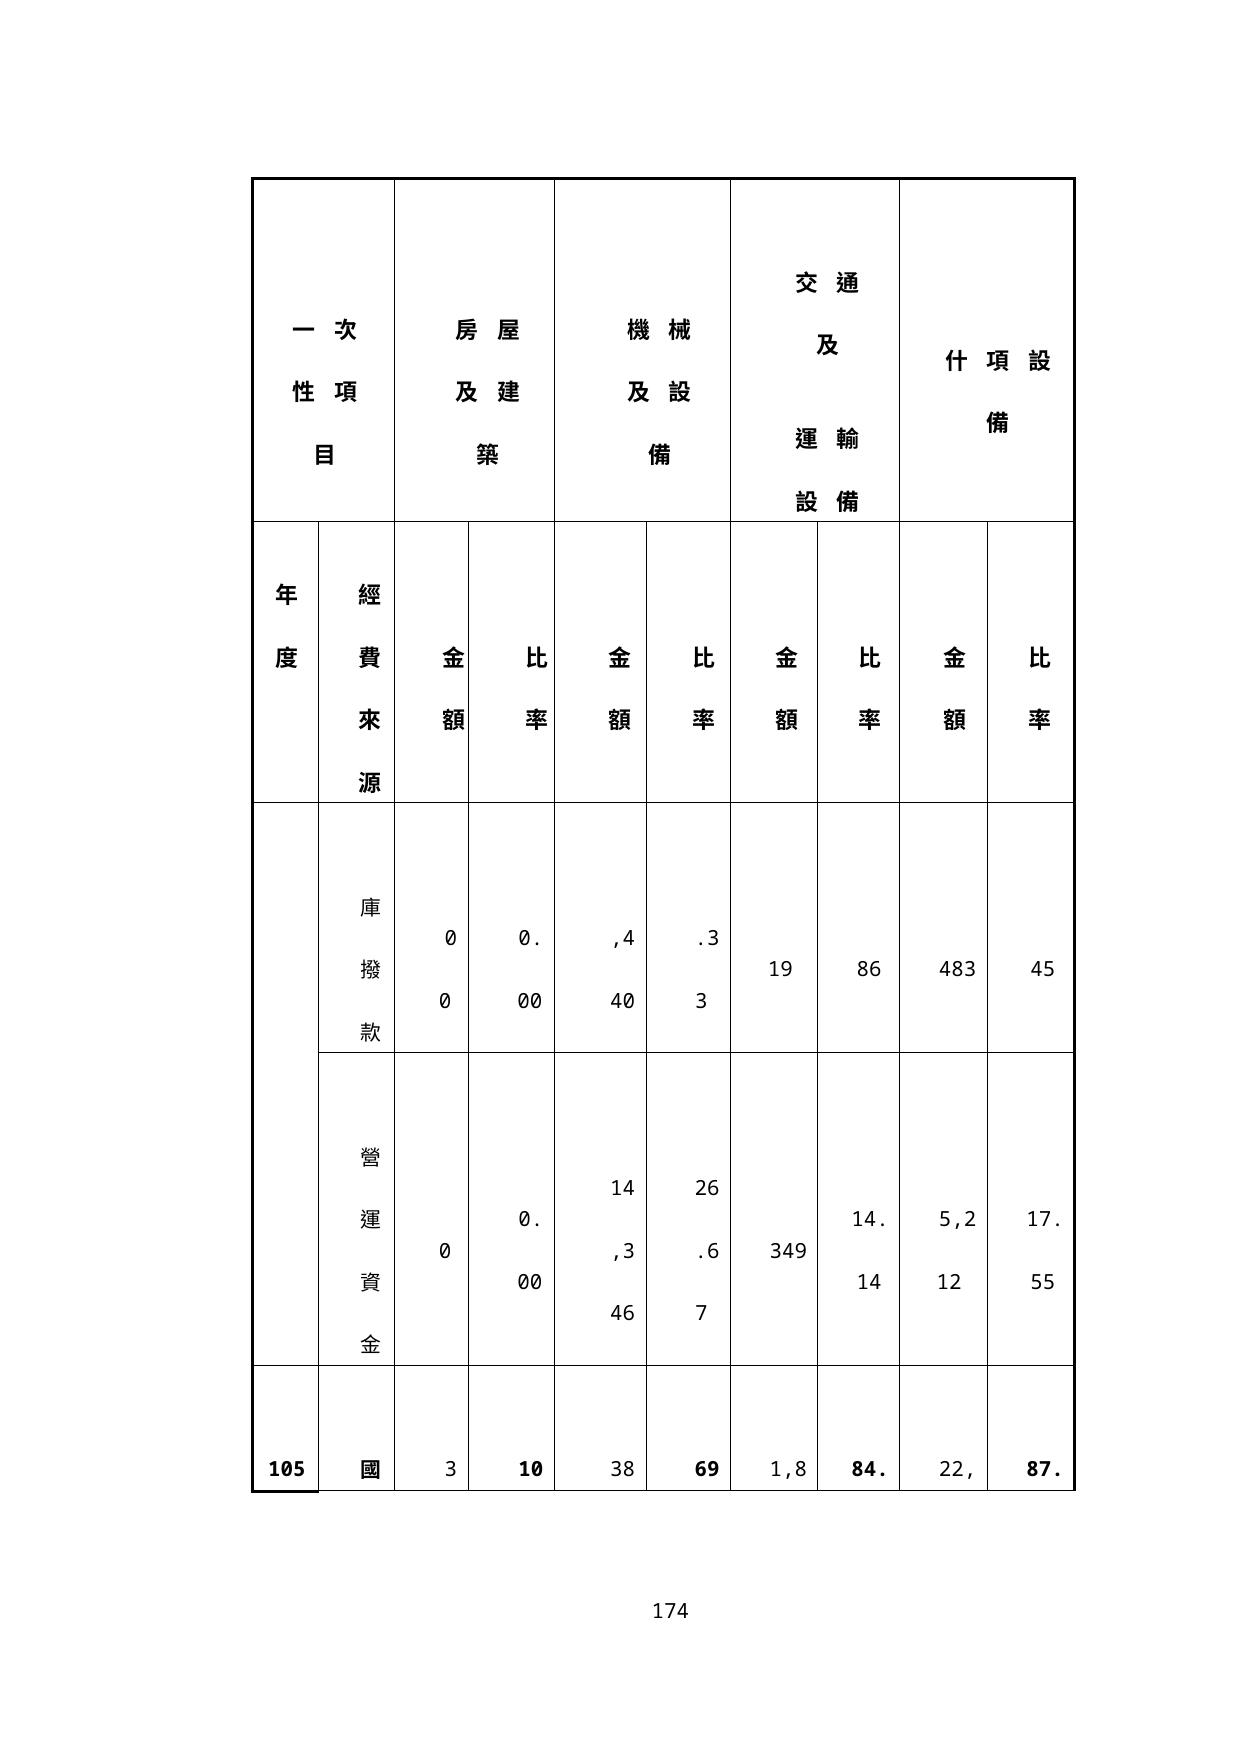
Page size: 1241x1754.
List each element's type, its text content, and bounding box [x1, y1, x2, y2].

table_cell 比率 [818, 522, 899, 802]
table_header 一次性項目 [254, 180, 394, 521]
table_cell 0.00 [469, 1053, 554, 1365]
table_cell 17.55 [988, 1053, 1073, 1365]
table_cell 38 [555, 1366, 646, 1490]
table_cell 105 [254, 1366, 318, 1490]
table_header 什項設備 [900, 180, 1073, 521]
table_cell 比率 [647, 522, 730, 802]
table_header 交通及 運輸設備 [731, 180, 899, 521]
table_cell 營運資金 [319, 1053, 394, 1365]
table_cell 00 [395, 803, 468, 1052]
table_cell 金額 [731, 522, 817, 802]
table_cell 0.00 [469, 803, 554, 1052]
table_cell 86 [818, 803, 899, 1052]
table_cell 3 [395, 1366, 468, 1490]
table_cell 483 [900, 803, 987, 1052]
table_cell .33 [647, 803, 730, 1052]
table_cell 0 [395, 1053, 468, 1365]
table_cell 金額 [900, 522, 987, 802]
table_cell 14.14 [818, 1053, 899, 1365]
table_cell 庫撥款 [319, 803, 394, 1052]
table_cell 金額 [555, 522, 646, 802]
table_cell 22, [900, 1366, 987, 1490]
table_cell 10 [469, 1366, 554, 1490]
table_cell 349 [731, 1053, 817, 1365]
table_cell 比率 [469, 522, 554, 802]
table_cell 5,212 [900, 1053, 987, 1365]
table_cell 14,346 [555, 1053, 646, 1365]
table_cell 69 [647, 1366, 730, 1490]
table_header 房屋及建築 [395, 180, 554, 521]
table_cell [254, 803, 318, 1365]
table_cell 經費來源 [319, 522, 394, 802]
table_cell 1,8 [731, 1366, 817, 1490]
table_cell 金額 [395, 522, 468, 802]
table_cell 國 [319, 1366, 394, 1490]
table_header 機械及設備 [555, 180, 730, 521]
table_cell 比率 [988, 522, 1073, 802]
table_cell ,440 [555, 803, 646, 1052]
table_cell 84. [818, 1366, 899, 1490]
table_cell 87. [988, 1366, 1073, 1490]
table_cell 年度 [254, 522, 318, 802]
table_cell 26.67 [647, 1053, 730, 1365]
table_cell 19 [731, 803, 817, 1052]
table_cell 45 [988, 803, 1073, 1052]
